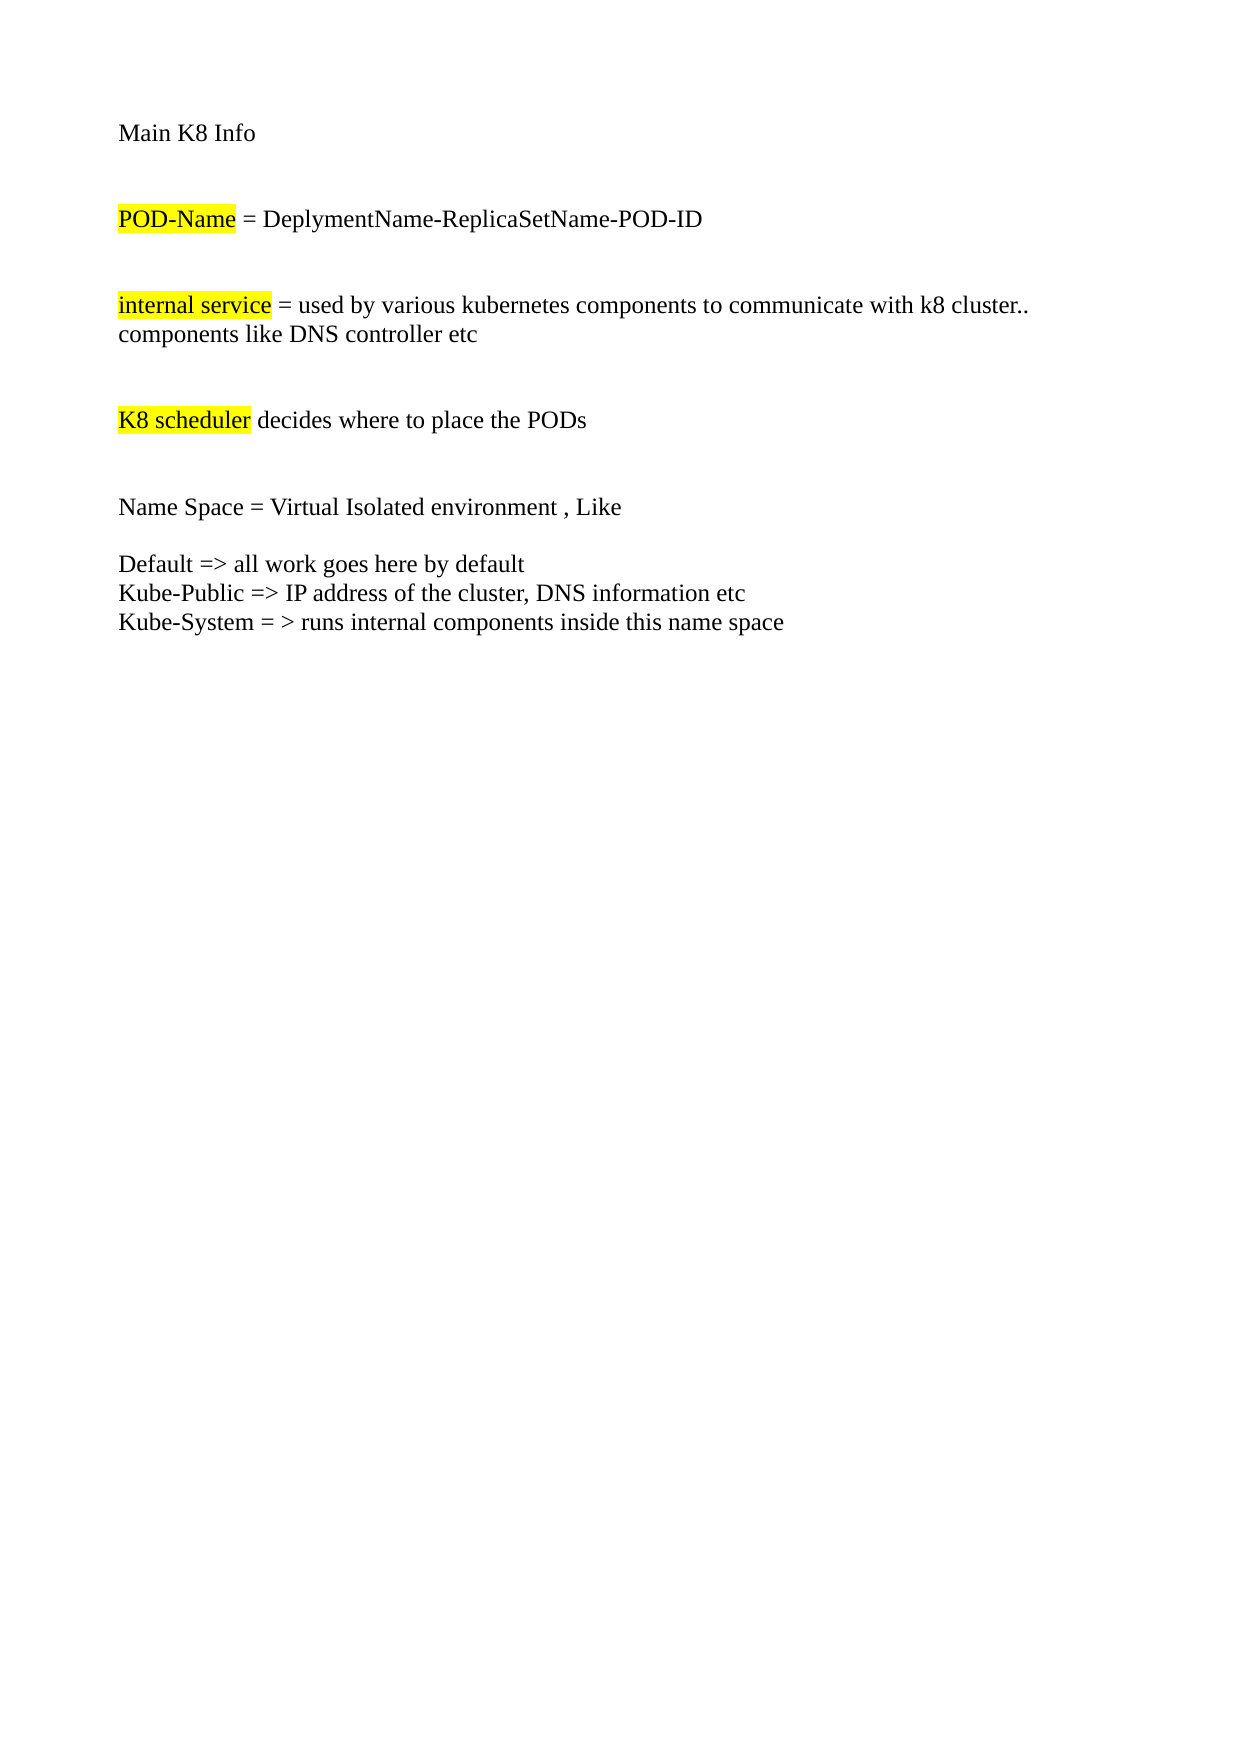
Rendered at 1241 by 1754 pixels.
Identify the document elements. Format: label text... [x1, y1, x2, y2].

text K8 scheduler decides where to place the PODs [118, 406, 1122, 434]
text internal service = used by various kubernetes components to communicate with k8 cluster.. components like DNS controller etc [118, 291, 1122, 348]
text Main K8 Info [118, 118, 1122, 147]
text Default => all work goes here by default [118, 549, 1122, 578]
text Name Space = Virtual Isolated environment , Like [118, 492, 1122, 521]
text POD-Name = DeplymentName-ReplicaSetName-POD-ID [118, 204, 1122, 233]
text Kube-System = > runs internal components inside this name space [118, 607, 1122, 636]
text Kube-Public => IP address of the cluster, DNS information etc [118, 578, 1122, 607]
